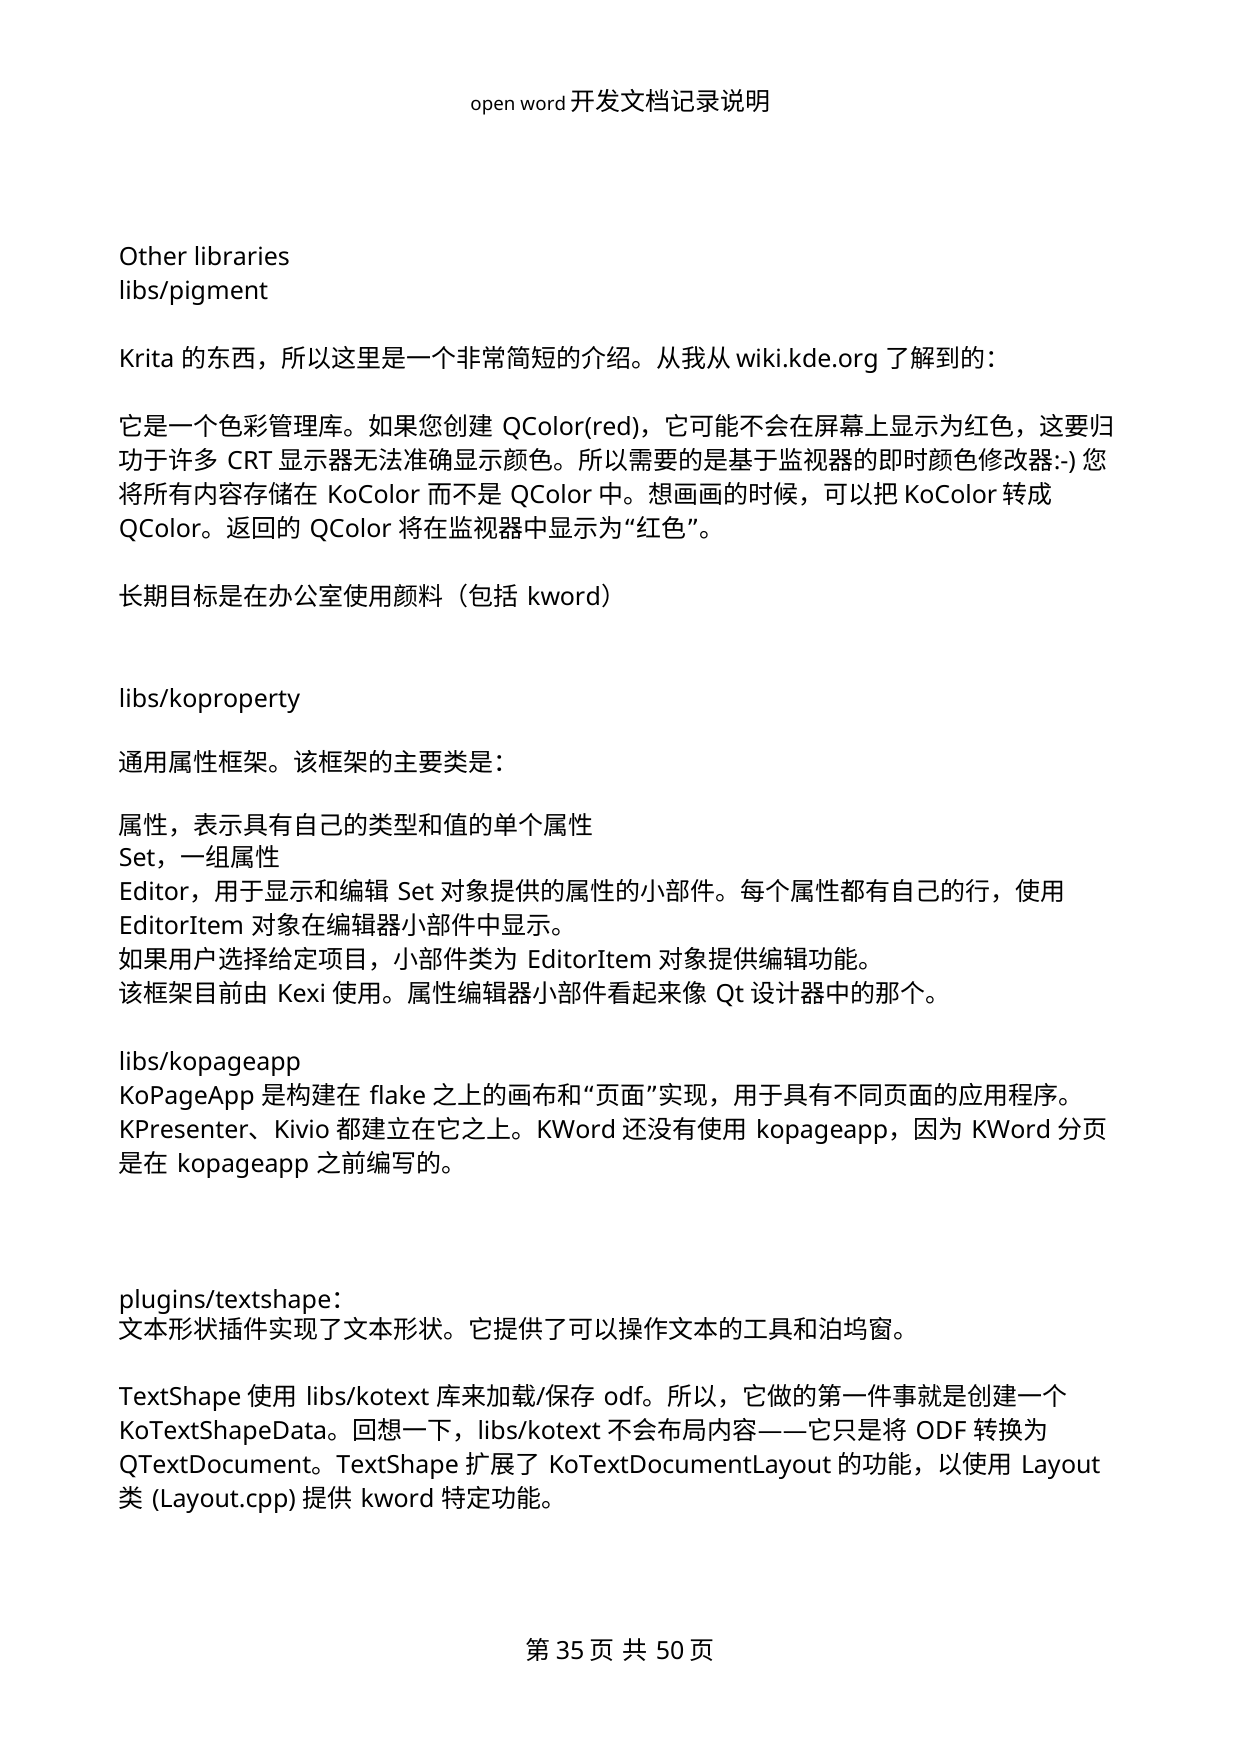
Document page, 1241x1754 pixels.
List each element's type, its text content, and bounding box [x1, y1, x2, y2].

text Other libraries [119, 239, 1121, 273]
text Krita 的东西，所以这里是一个非常简短的介绍。从我从wiki.kde.org 了解到的： [119, 341, 1121, 375]
text 通用属性框架。该框架的主要类是： [119, 748, 1121, 777]
text 如果用户选择给定项目，小部件类为 EditorItem 对象提供编辑功能。 [119, 942, 1121, 976]
text libs/koproperty [119, 681, 1121, 714]
text TextShape 使用 libs/kotext 库来加载/保存 odf。所以，它做的第一件事就是创建一个 KoTextShapeData。回想一下，libs/kotext 不会布局内容——它只是将 ODF 转换为 QTextDocument。TextShape 扩展了 KoTextDocumentLayout 的功能，以使用 Layout 类 (Layout.cpp) 提供 kword 特定功能。 [119, 1379, 1121, 1514]
text libs/kopageapp [119, 1044, 1121, 1078]
text Set，一组属性 [119, 840, 1121, 874]
text 文本形状插件实现了文本形状。它提供了可以操作文本的工具和泊坞窗。 [119, 1316, 1121, 1345]
text Editor，用于显示和编辑 Set 对象提供的属性的小部件。每个属性都有自己的行，使用 EditorItem 对象在编辑器小部件中显示。 [119, 874, 1121, 942]
text 属性，表示具有自己的类型和值的单个属性 [119, 811, 1121, 840]
text 该框架目前由 Kexi 使用。属性编辑器小部件看起来像 Qt 设计器中的那个。 [119, 976, 1121, 1010]
text 它是一个色彩管理库。如果您创建 QColor(red)，它可能不会在屏幕上显示为红色，这要归功于许多 CRT 显示器无法准确显示颜色。所以需要的是基于监视器的即时颜色修改器:-) 您将所有内容存储在 KoColor 而不是 QColor 中。想画画的时候，可以把KoColor转成QColor。返回的 QColor 将在监视器中显示为“红色”。 [119, 409, 1121, 545]
text KoPageApp 是构建在 flake 之上的画布和“页面”实现，用于具有不同页面的应用程序。KPresenter、Kivio 都建立在它之上。KWord 还没有使用 kopageapp，因为 KWord 分页是在 kopageapp 之前编写的。 [119, 1078, 1121, 1180]
text plugins/textshape： [119, 1282, 1121, 1316]
text 长期目标是在办公室使用颜料（包括 kword） [119, 579, 1121, 613]
text libs/pigment [119, 273, 1121, 307]
